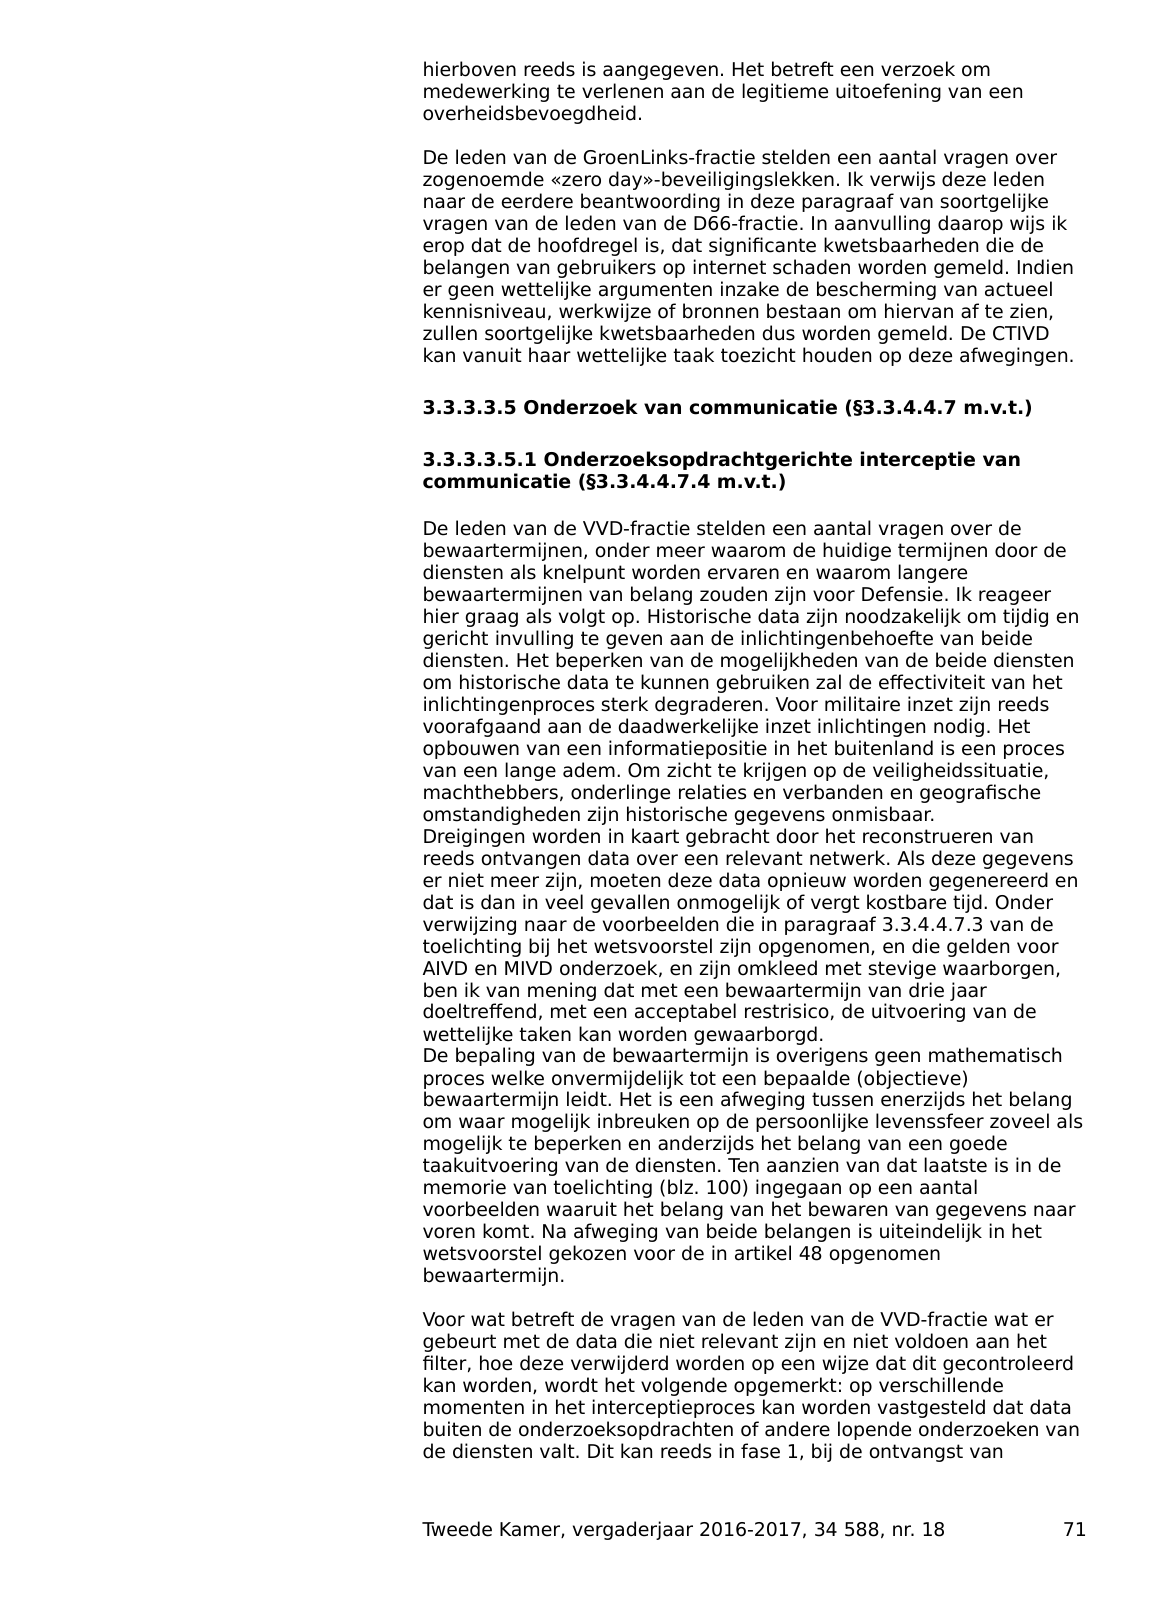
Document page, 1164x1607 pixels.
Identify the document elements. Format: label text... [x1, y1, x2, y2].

text Voor wat betreft de vragen van de leden van de VVD-fractie wat er gebeurt met de data die niet relevant zijn en niet voldoen aan het filter, hoe deze verwijderd worden op een wijze dat dit gecontroleerd kan worden, wordt het volgende opgemerkt: op verschillende momenten in het interceptieproces kan worden vastgesteld dat data buiten de onderzoeksopdrachten of andere lopende onderzoeken van de diensten valt. Dit kan reeds in fase 1, bij de ontvangst van [422, 1309, 1087, 1463]
text hierboven reeds is aangegeven. Het betreft een verzoek om medewerking te verlenen aan de legitieme uitoefening van een overheidsbevoegdheid. [422, 59, 1087, 125]
text De leden van de VVD-fractie stelden een aantal vragen over de bewaartermijnen, onder meer waarom de huidige termijnen door de diensten als knelpunt worden ervaren en waarom langere bewaartermijnen van belang zouden zijn voor Defensie. Ik reageer hier graag als volgt op. Historische data zijn noodzakelijk om tijdig en gericht invulling te geven aan de inlichtingenbehoefte van beide diensten. Het beperken van de mogelijkheden van de beide diensten om historische data te kunnen gebruiken zal de effectiviteit van het inlichtingenproces sterk degraderen. Voor militaire inzet zijn reeds voorafgaand aan de daadwerkelijke inzet inlichtingen nodig. Het opbouwen van een informatiepositie in het buitenland is een proces van een lange adem. Om zicht te krijgen op de veiligheidssituatie, machthebbers, onderlinge relaties en verbanden en geografische omstandigheden zijn historische gegevens onmisbaar. [422, 518, 1087, 826]
subtitle 3.3.3.3.5.1 Onderzoeksopdrachtgerichte interceptie van communicatie (§3.3.4.4.7.4 m.v.t.) [422, 449, 1087, 493]
text De bepaling van de bewaartermijn is overigens geen mathematisch proces welke onvermijdelijk tot een bepaalde (objectieve) bewaartermijn leidt. Het is een afweging tussen enerzijds het belang om waar mogelijk inbreuken op de persoonlijke levenssfeer zoveel als mogelijk te beperken en anderzijds het belang van een goede taakuitvoering van de diensten. Ten aanzien van dat laatste is in de memorie van toelichting (blz. 100) ingegaan op een aantal voorbeelden waaruit het belang van het bewaren van gegevens naar voren komt. Na afweging van beide belangen is uiteindelijk in het wetsvoorstel gekozen voor de in artikel 48 opgenomen bewaartermijn. [422, 1045, 1087, 1287]
text De leden van de GroenLinks-fractie stelden een aantal vragen over zogenoemde «zero day»-beveiligingslekken. Ik verwijs deze leden naar de eerdere beantwoording in deze paragraaf van soortgelijke vragen van de leden van de D66-fractie. In aanvulling daarop wijs ik erop dat de hoofdregel is, dat significante kwetsbaarheden die de belangen van gebruikers op internet schaden worden gemeld. Indien er geen wettelijke argumenten inzake de bescherming van actueel kennisniveau, werkwijze of bronnen bestaan om hiervan af te zien, zullen soortgelijke kwetsbaarheden dus worden gemeld. De CTIVD kan vanuit haar wettelijke taak toezicht houden op deze afwegingen. [422, 147, 1087, 367]
text Dreigingen worden in kaart gebracht door het reconstrueren van reeds ontvangen data over een relevant netwerk. Als deze gegevens er niet meer zijn, moeten deze data opnieuw worden gegenereerd en dat is dan in veel gevallen onmogelijk of vergt kostbare tijd. Onder verwijzing naar de voorbeelden die in paragraaf 3.3.4.4.7.3 van de toelichting bij het wetsvoorstel zijn opgenomen, en die gelden voor AIVD en MIVD onderzoek, en zijn omkleed met stevige waarborgen, ben ik van mening dat met een bewaartermijn van drie jaar doeltreffend, met een acceptabel restrisico, de uitvoering van de wettelijke taken kan worden gewaarborgd. [422, 826, 1087, 1045]
subtitle 3.3.3.3.5 Onderzoek van communicatie (§3.3.4.4.7 m.v.t.) [422, 397, 1087, 419]
